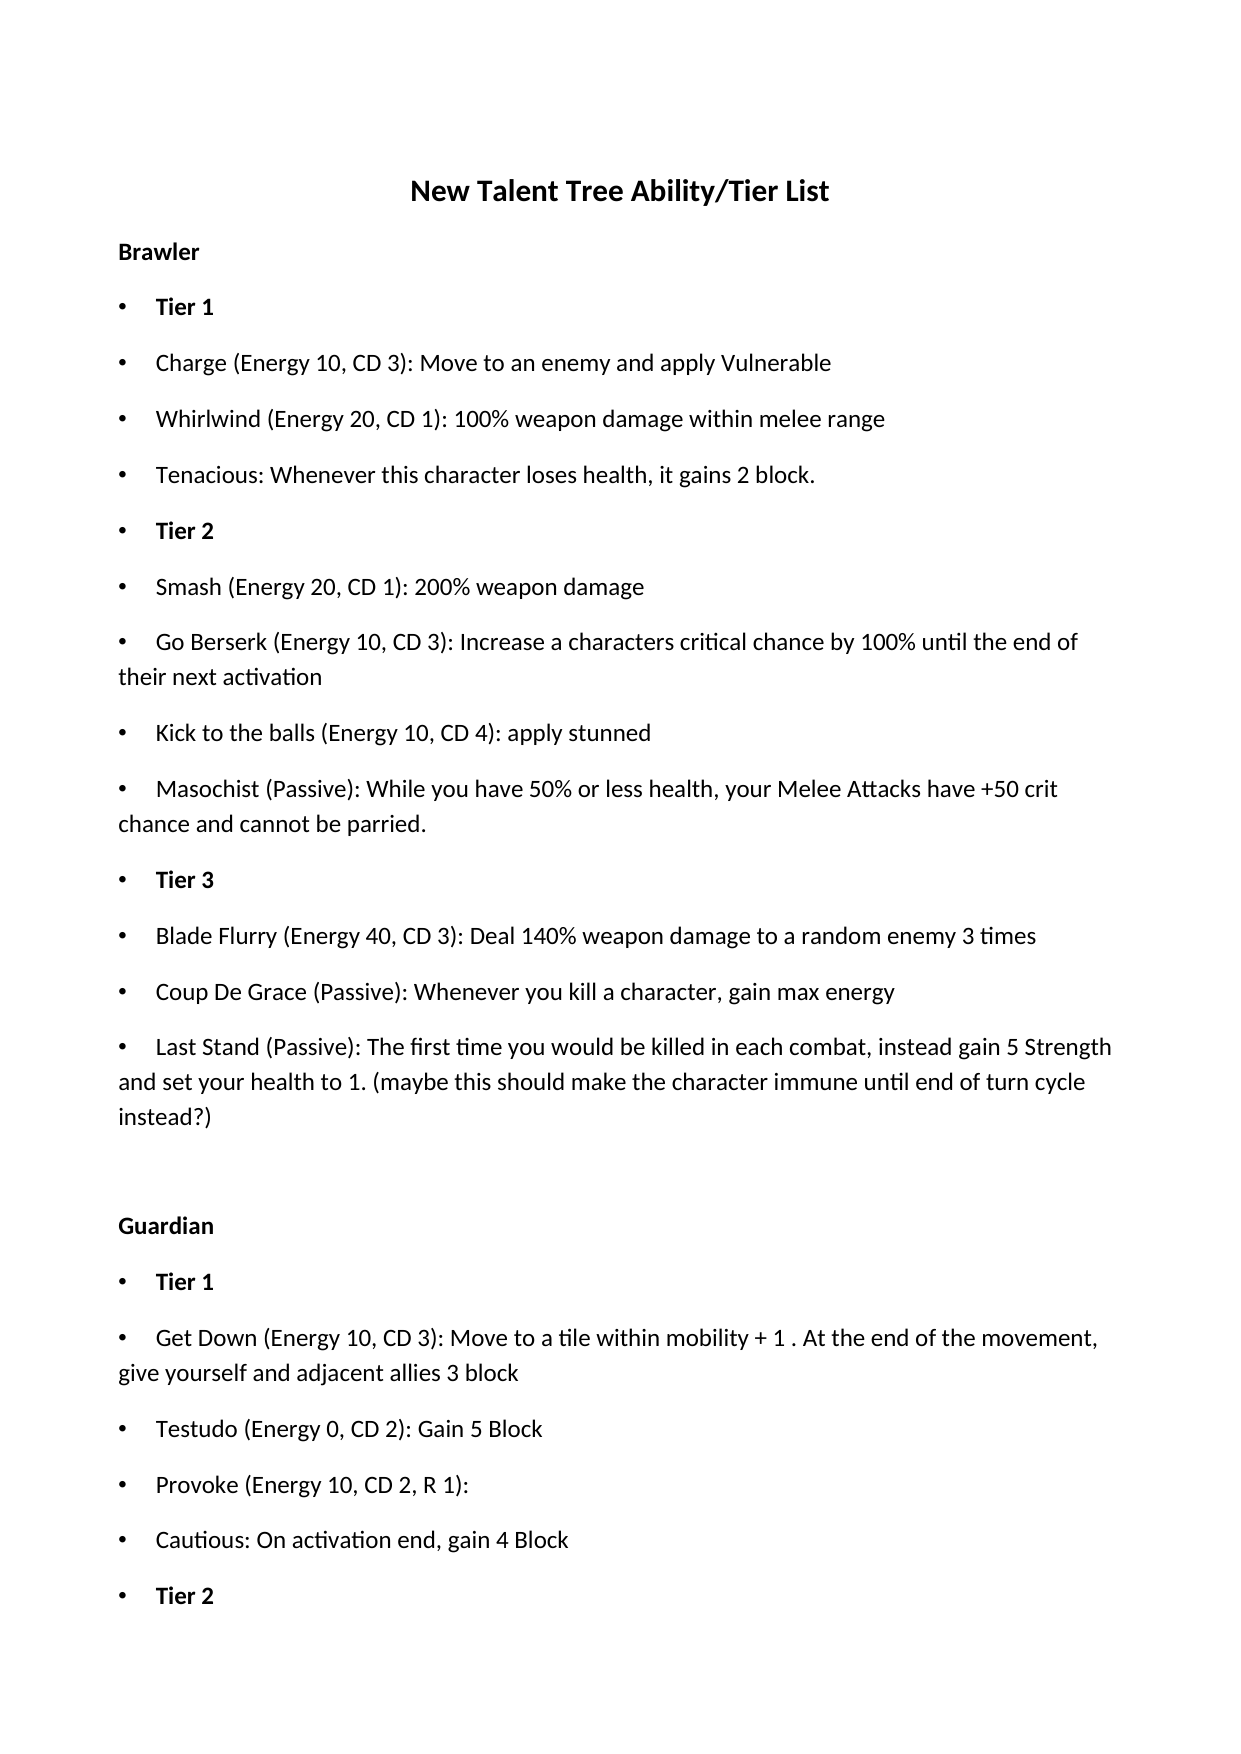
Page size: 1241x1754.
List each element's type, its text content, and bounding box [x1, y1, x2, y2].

list Go Berserk (Energy 10, CD 3): Increase a characters critical chance by 100% until the end of their next activation [81, 627, 1122, 692]
text Guardian [118, 1210, 1122, 1241]
list Masochist (Passive): While you have 50% or less health, your Melee Attacks have +50 crit chance and cannot be parried. [81, 773, 1122, 839]
list Tier 2 [81, 515, 1122, 545]
text Brawler [118, 236, 1122, 266]
list Provoke (Energy 10, CD 2, R 1): [81, 1469, 1122, 1499]
list Tier 1 [81, 1266, 1122, 1297]
list Tier 2 [81, 1580, 1122, 1611]
list Charge (Energy 10, CD 3): Move to an enemy and apply Vulnerable [81, 347, 1122, 378]
list Coup De Grace (Passive): Whenever you kill a character, gain max energy [81, 976, 1122, 1006]
text New Talent Tree Ability/Tier List [118, 171, 1122, 209]
list Tenacious: Whenever this character loses health, it gains 2 block. [81, 459, 1122, 489]
list Blade Flurry (Energy 40, CD 3): Deal 140% weapon damage to a random enemy 3 times [81, 920, 1122, 950]
list Tier 3 [81, 864, 1122, 894]
list Testudo (Energy 0, CD 2): Gain 5 Block [81, 1413, 1122, 1443]
list Last Stand (Passive): The first time you would be killed in each combat, instead gain 5 Strength and set your health to 1. (maybe this should make the character immune until end of turn cycle instead?) [81, 1032, 1122, 1132]
list Cautious: On activation end, gain 4 Block [81, 1524, 1122, 1555]
list Smash (Energy 20, CD 1): 200% weapon damage [81, 571, 1122, 601]
list Get Down (Energy 10, CD 3): Move to a tile within mobility + 1 . At the end of the movement, give yourself and adjacent allies 3 block [81, 1322, 1122, 1388]
list Tier 1 [81, 292, 1122, 322]
list Kick to the balls (Energy 10, CD 4): apply stunned [81, 717, 1122, 748]
list Whirlwind (Energy 20, CD 1): 100% weapon damage within melee range [81, 403, 1122, 434]
